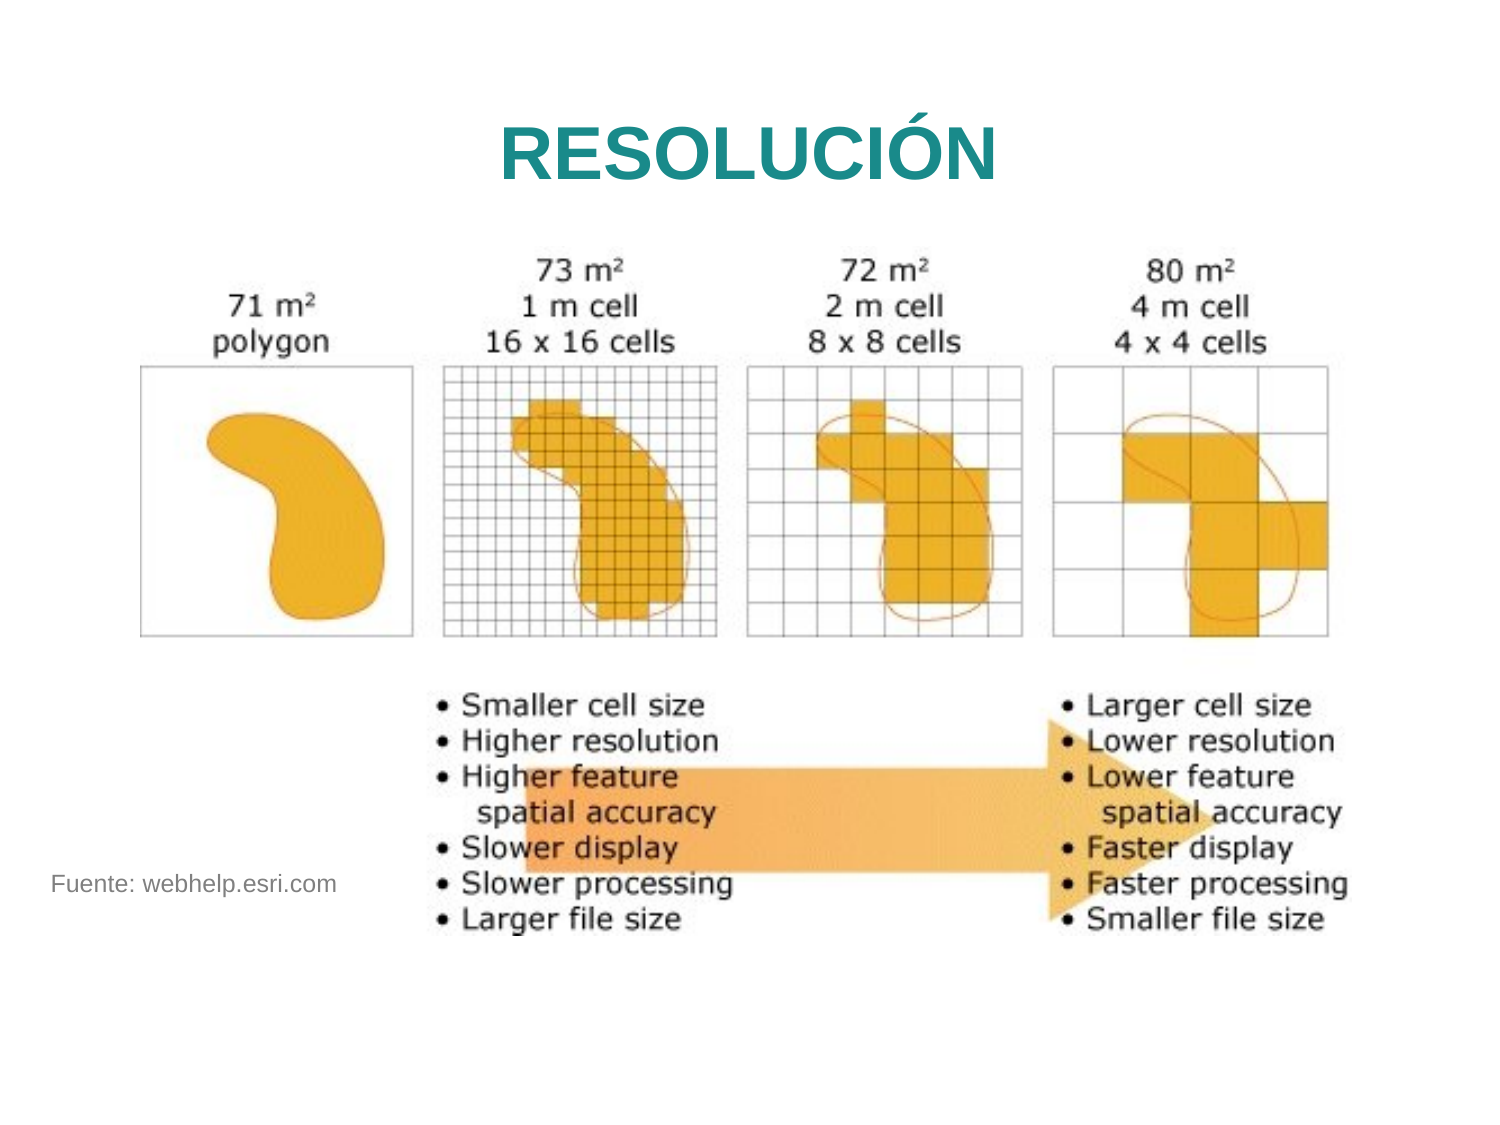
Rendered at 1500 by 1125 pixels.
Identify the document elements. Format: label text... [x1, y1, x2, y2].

title RESOLUCIÓN [112, 76, 1387, 311]
picture [140, 311, 1352, 936]
text_box Fuente: webhelp.esri.com [35, 860, 555, 906]
